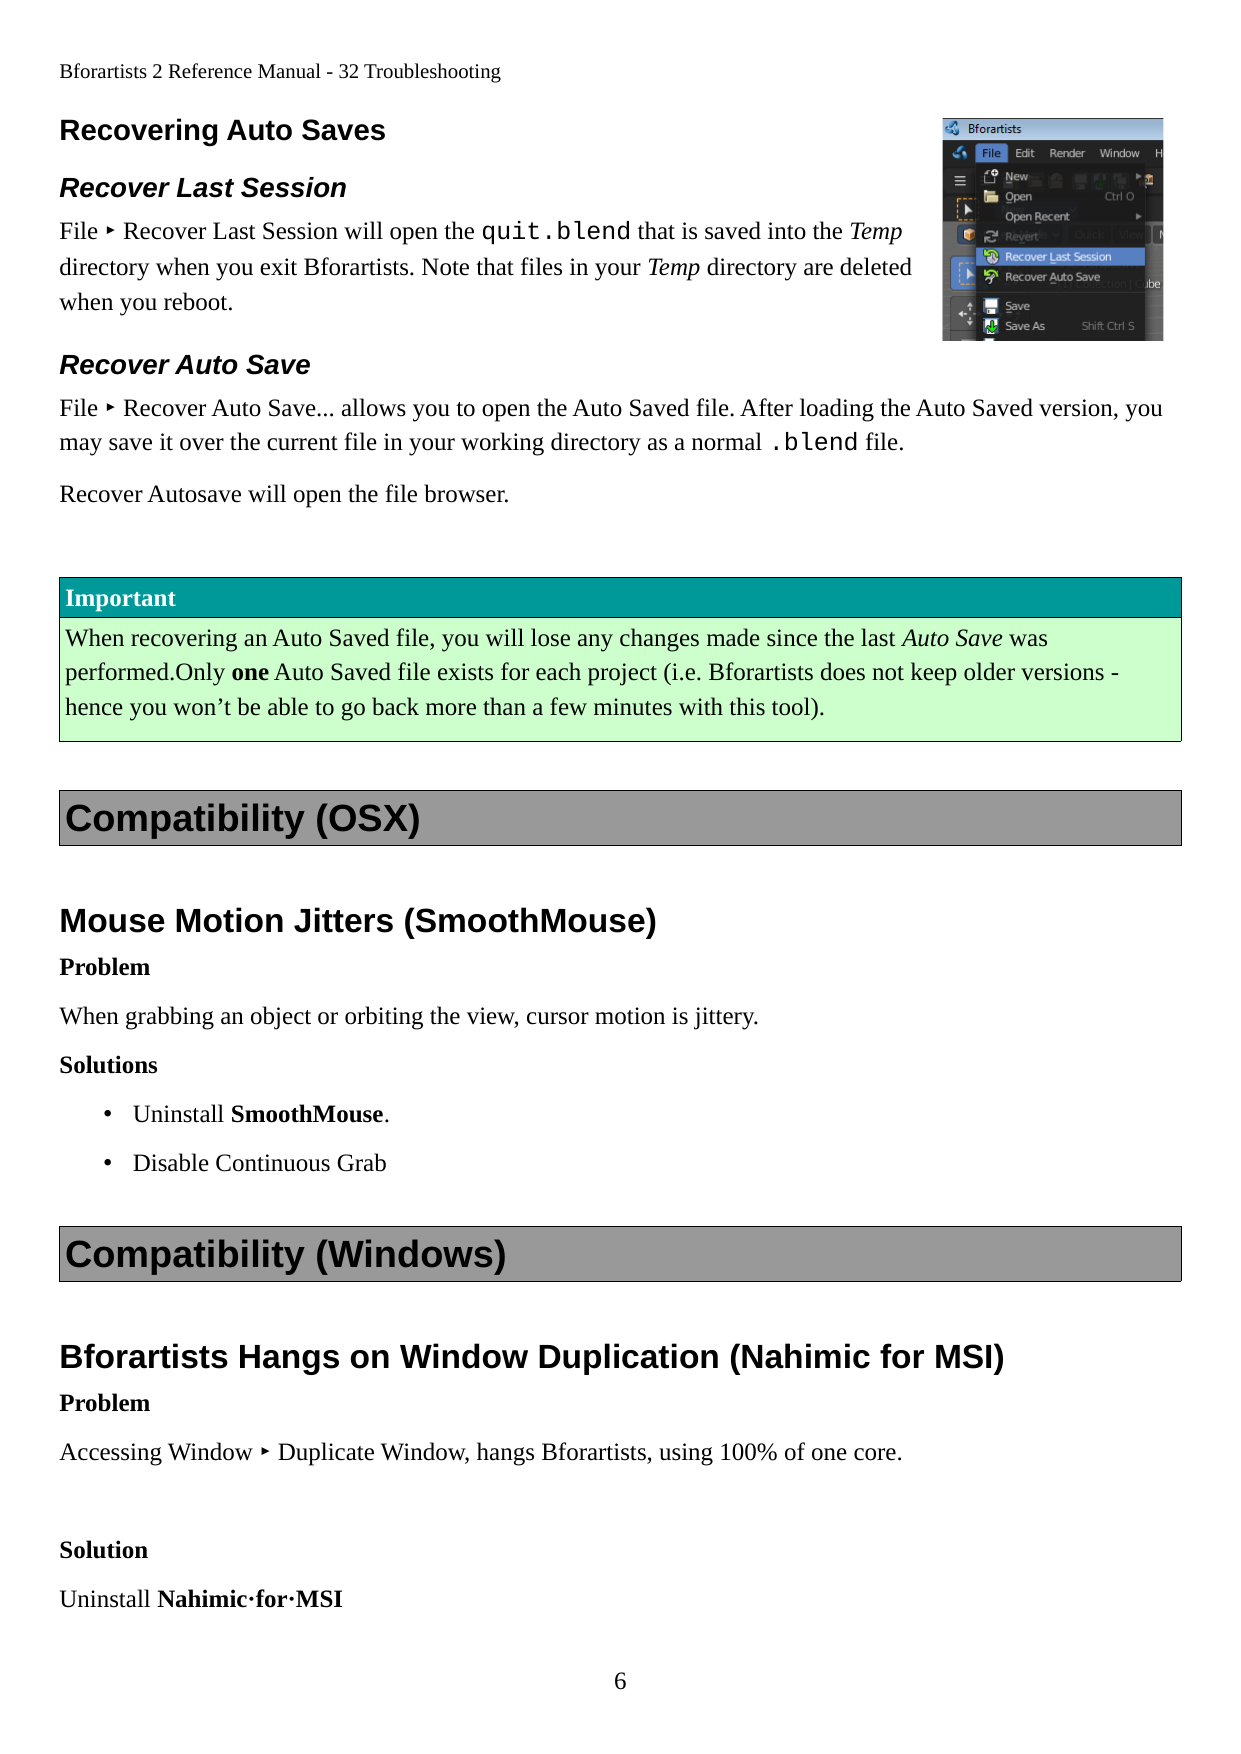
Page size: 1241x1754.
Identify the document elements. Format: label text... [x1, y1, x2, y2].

text Solution [59, 1535, 1181, 1564]
text Problem [59, 952, 1181, 981]
text Problem [59, 1388, 1181, 1417]
list Disable Continuous Grab [103, 1148, 1181, 1177]
table_header Compatibility (OSX) [60, 791, 1181, 845]
table_header Compatibility (Windows) [60, 1227, 1181, 1281]
subtitle Recover Last Session [59, 171, 942, 203]
subtitle Recover Auto Save [59, 348, 1181, 380]
text When grabbing an object or orbiting the view, cursor motion is jittery. [59, 1001, 1181, 1030]
subtitle Mouse Motion Jitters (SmoothMouse) [59, 901, 1181, 939]
picture [942, 118, 1164, 341]
text Recover Autosave will open the file browser. [59, 479, 1181, 507]
text File ‣ Recover Last Session will open the quit.blend that is saved into the Temp directory when you exit Bforartists. Note that files in your Temp directory are deleted when you reboot. [59, 216, 942, 316]
text Uninstall Nahimic·for·MSI [59, 1584, 1181, 1613]
text File ‣ Recover Auto Save... allows you to open the Auto Saved file. After loading the Auto Saved version, you may save it over the current file in your working directory as a normal .blend file. [59, 393, 1181, 458]
text Accessing Window ‣ Duplicate Window, hangs Bforartists, using 100% of one core. [59, 1437, 1181, 1466]
subtitle Bforartists Hangs on Window Duplication (Nahimic for MSI) [59, 1337, 1181, 1375]
table_header Important [60, 578, 1181, 617]
subtitle Recovering Auto Saves [59, 113, 1181, 146]
text Solutions [59, 1050, 1181, 1079]
subtitle [1164, 171, 1181, 203]
table_cell When recovering an Auto Saved file, you will lose any changes made since the last Auto Save was performed.Only one Auto Saved file exists for each project (i.e. Bforartists does not keep older versions - hence you won’t be able to go back more than a few minutes with this tool). [60, 618, 1181, 741]
list Uninstall SmoothMouse. [103, 1099, 1181, 1128]
